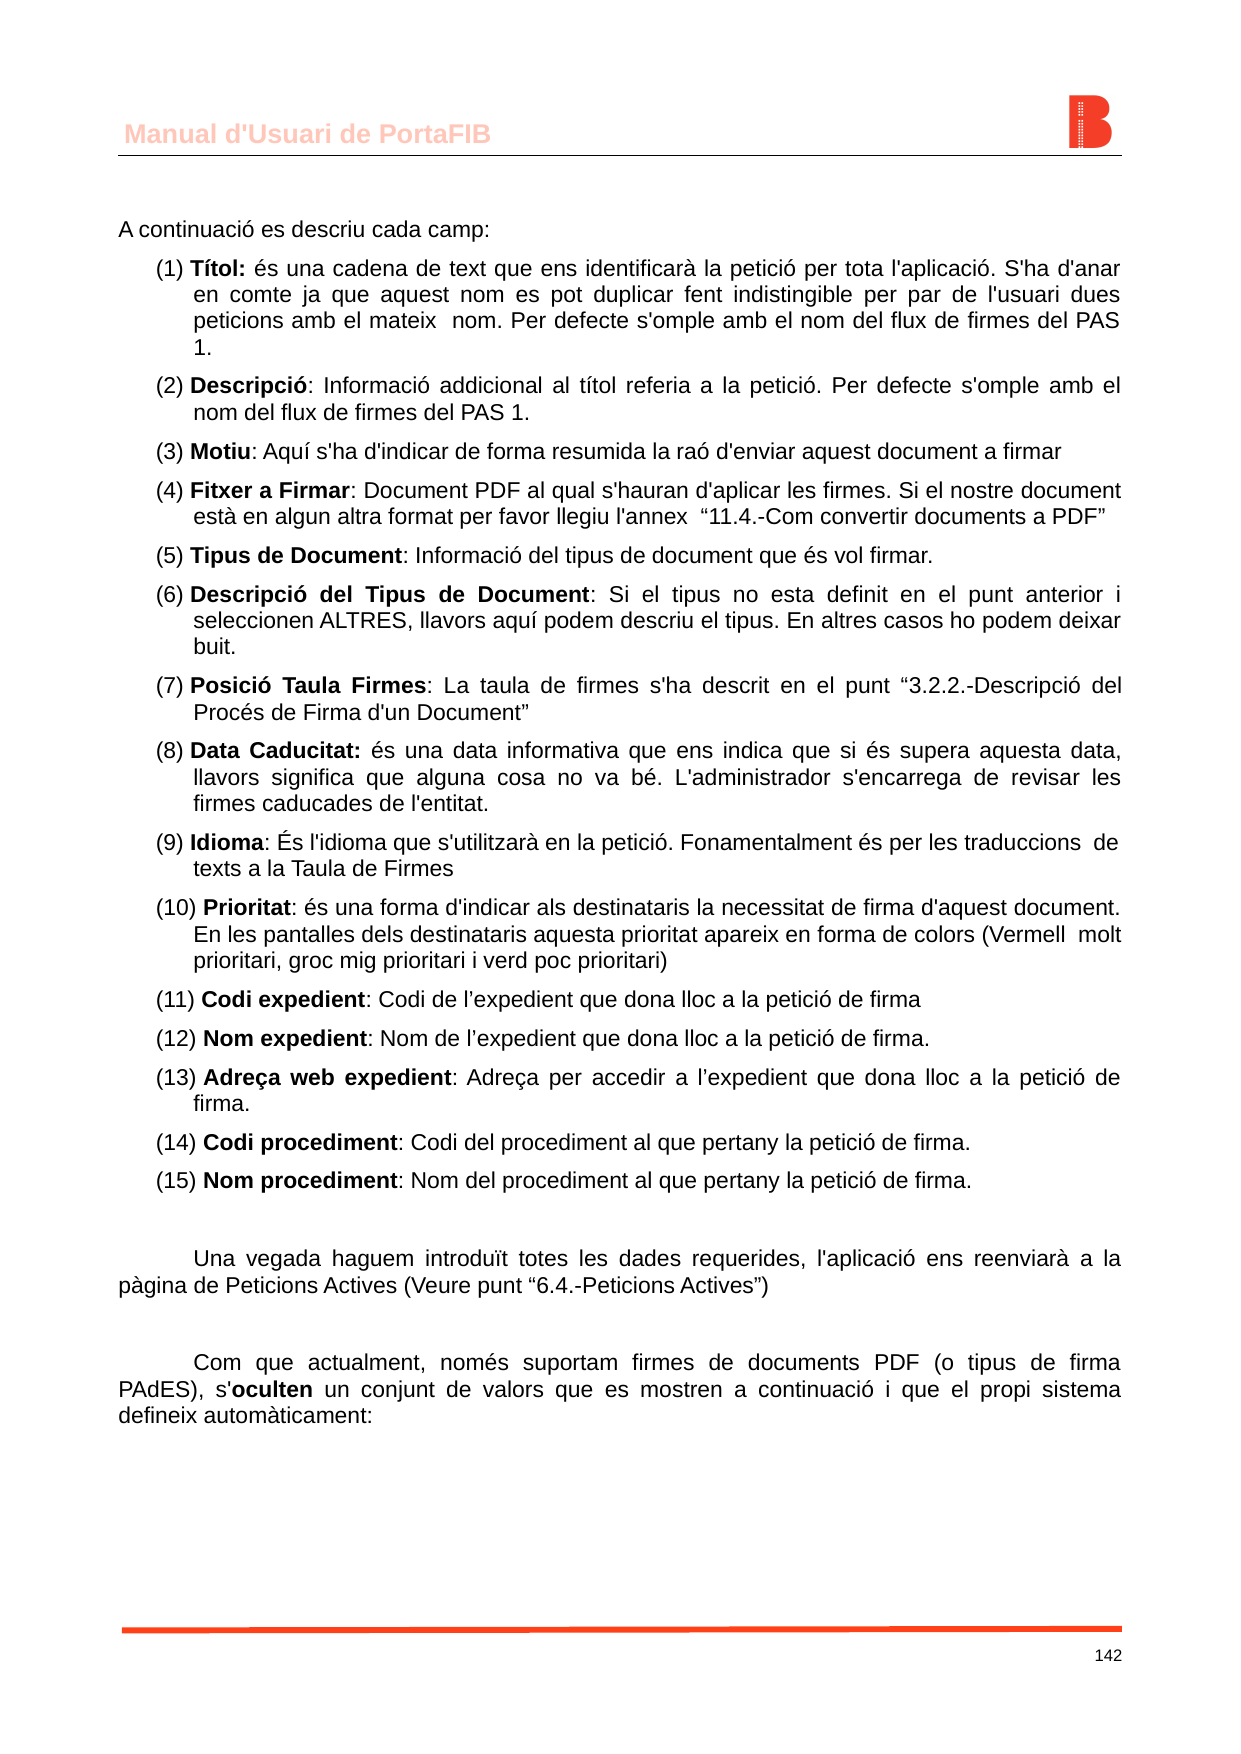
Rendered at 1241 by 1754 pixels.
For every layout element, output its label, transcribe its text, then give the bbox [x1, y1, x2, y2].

list Nom procediment: Nom del procediment al que pertany la petició de firma. [156, 1167, 1122, 1194]
list Idioma: És l'idioma que s'utilitzarà en la petició. Fonamentalment és per les traduccions de texts a la Taula de Firmes [156, 829, 1122, 882]
list Data Caducitat: és una data informativa que ens indica que si és supera aquesta data, llavors significa que alguna cosa no va bé. L'administrador s'encarrega de revisar les firmes caducades de l'entitat. [156, 737, 1122, 816]
picture [1063, 94, 1117, 150]
list Codi procediment: Codi del procediment al que pertany la petició de firma. [156, 1129, 1122, 1155]
list Posició Taula Firmes: La taula de firmes s'ha descrit en el punt “3.2.2Descripció del Procés de Firma d'un Document” [156, 672, 1122, 725]
list Fitxer a Firmar: Document PDF al qual s'hauran d'aplicar les firmes. Si el nostre document està en algun altra format per favor llegiu l'annex “11.4Com convertir documents a PDF” [156, 477, 1122, 529]
list Descripció del Tipus de Document: Si el tipus no esta definit en el punt anterior i seleccionen ALTRES, llavors aquí podem descriu el tipus. En altres casos ho podem deixar buit. [156, 581, 1122, 660]
list Títol: és una cadena de text que ens identificarà la petició per tota l'aplicació. S'ha d'anar en comte ja que aquest nom es pot duplicar fent indistingible per par de l'usuari dues peticions amb el mateix nom. Per defecte s'omple amb el nom del flux de firmes del PAS 1. [156, 254, 1122, 360]
list Adreça web expedient: Adreça per accedir a l’expedient que dona lloc a la petició de firma. [156, 1063, 1122, 1116]
text A continuació es descriu cada camp: [118, 216, 1122, 242]
text Una vegada haguem introduït totes les dades requerides, l'aplicació ens reenviarà a la pàgina de Peticions Actives (Veure punt “6.4Peticions Actives”) [118, 1245, 1122, 1298]
list Codi expedient: Codi de l’expedient que dona lloc a la petició de firma [156, 986, 1122, 1012]
text Com que actualment, només suportam firmes de documents PDF (o tipus de firma PAdES), s'oculten un conjunt de valors que es mostren a continuació i que el propi sistema defineix automàticament: [118, 1349, 1122, 1428]
list Nom expedient: Nom de l’expedient que dona lloc a la petició de firma. [156, 1024, 1122, 1051]
list Descripció: Informació addicional al títol referia a la petició. Per defecte s'omple amb el nom del flux de firmes del PAS 1. [156, 372, 1122, 425]
list Tipus de Document: Informació del tipus de document que és vol firmar. [156, 542, 1122, 568]
list Prioritat: és una forma d'indicar als destinataris la necessitat de firma d'aquest document. En les pantalles dels destinataris aquesta prioritat apareix en forma de colors (Vermell molt prioritari, groc mig prioritari i verd poc prioritari) [156, 894, 1122, 973]
list Motiu: Aquí s'ha d'indicar de forma resumida la raó d'enviar aquest document a firmar [156, 438, 1122, 464]
